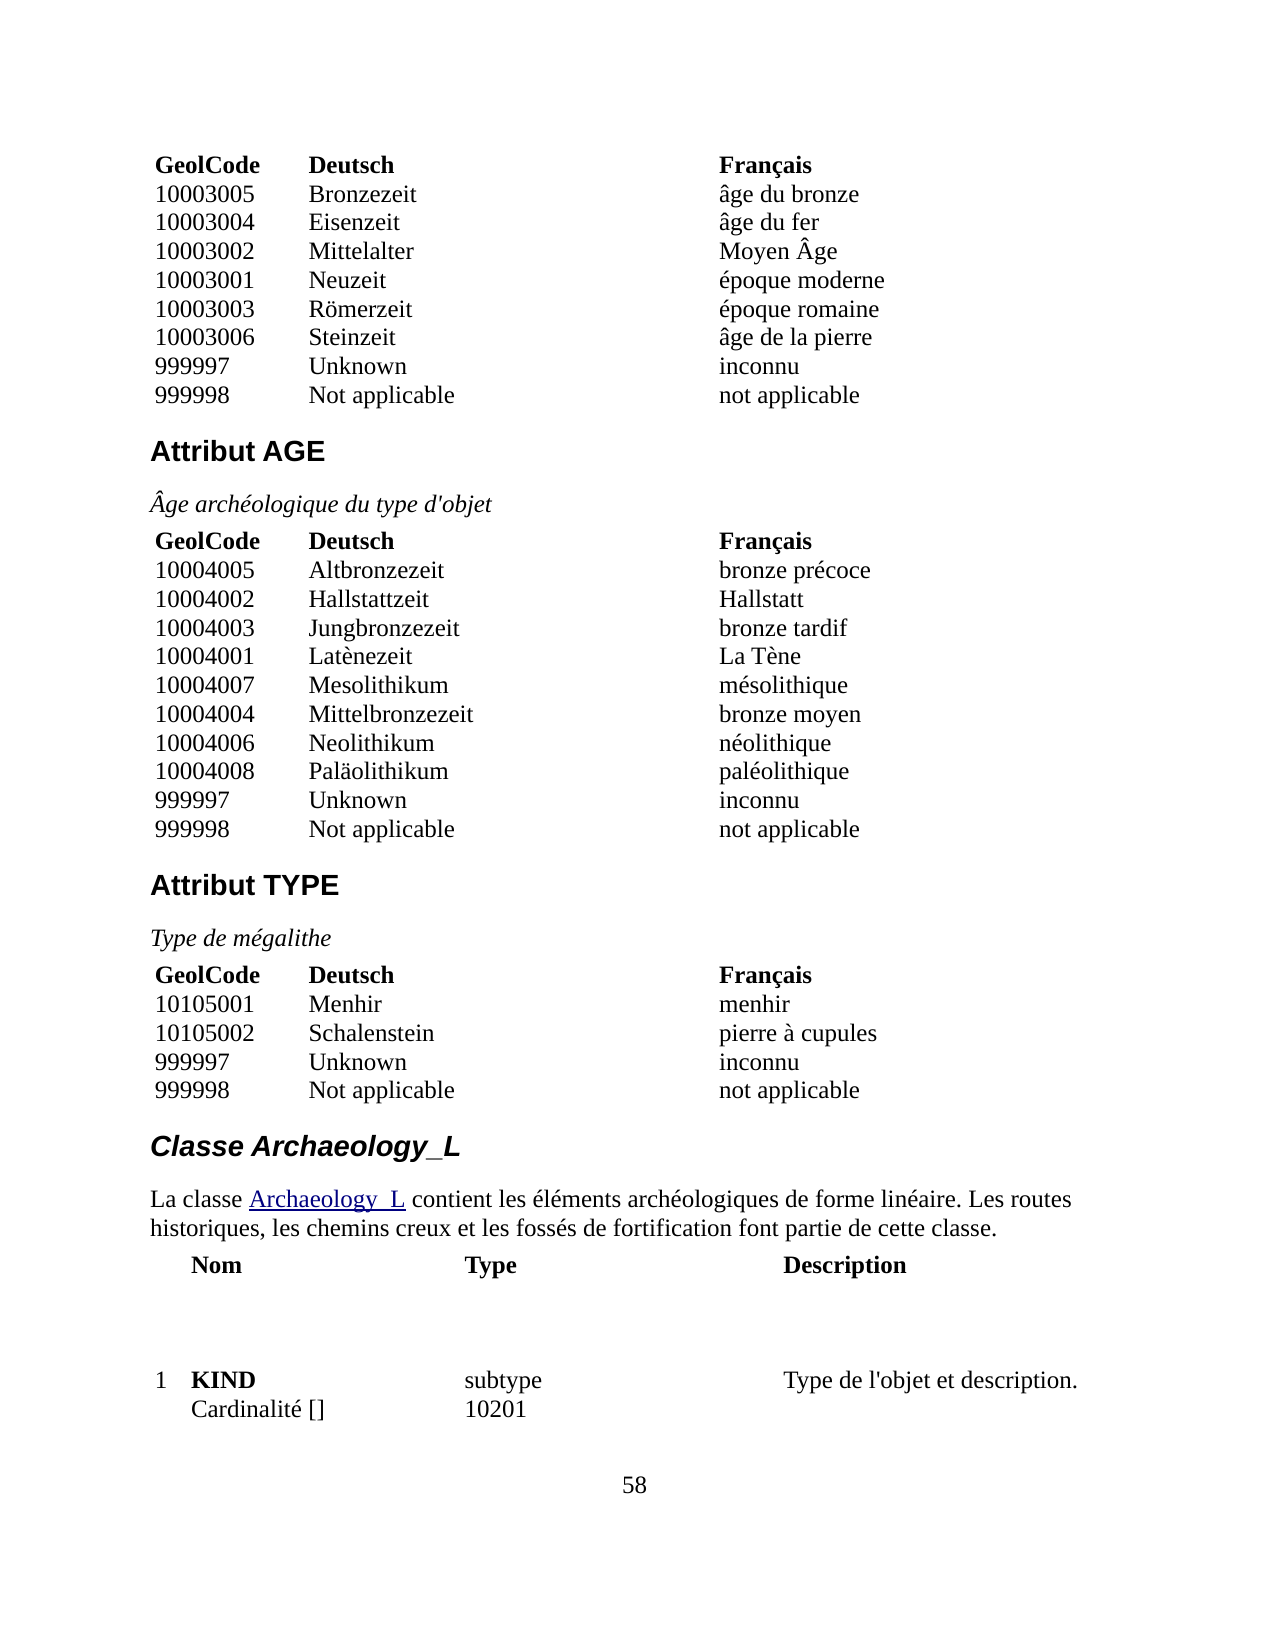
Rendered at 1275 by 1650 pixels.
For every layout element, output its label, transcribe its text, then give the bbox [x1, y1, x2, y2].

table_cell Latènezeit [304, 641, 714, 670]
table_cell Steinzeit [304, 323, 714, 351]
table_cell Neolithikum [304, 728, 714, 756]
table_cell 10201 [460, 1394, 779, 1423]
table_cell 10004007 [150, 670, 304, 699]
table_cell 10003005 [150, 179, 304, 207]
table_cell 999998 [150, 814, 304, 843]
table_cell pierre à cupules [714, 1018, 1125, 1047]
table_header GeolCode [150, 960, 304, 989]
table_cell subtype [460, 1366, 779, 1394]
table_cell 10004002 [150, 584, 304, 613]
subtitle Classe Archaeology_L [150, 1129, 1125, 1163]
table_cell 10004003 [150, 613, 304, 641]
table_cell âge de la pierre [714, 323, 1125, 351]
table_cell 999997 [150, 1047, 304, 1075]
table_cell KIND [186, 1366, 460, 1394]
table_cell Not applicable [304, 380, 714, 409]
table_cell Moyen Âge [714, 236, 1125, 265]
table_cell not applicable [714, 1075, 1125, 1104]
table_cell 10003001 [150, 265, 304, 294]
table_cell 10003003 [150, 294, 304, 322]
table_cell bronze moyen [714, 699, 1125, 728]
table_cell not applicable [714, 380, 1125, 409]
table_cell not applicable [714, 814, 1125, 843]
table_cell 10003004 [150, 208, 304, 236]
table_cell Bronzezeit [304, 179, 714, 207]
table_header Description [779, 1251, 1125, 1366]
table_cell 10004005 [150, 555, 304, 584]
table_cell inconnu [714, 785, 1125, 814]
table_cell Jungbronzezeit [304, 613, 714, 641]
table_cell 10004008 [150, 756, 304, 785]
table_cell âge du bronze [714, 179, 1125, 207]
table_cell [150, 1394, 186, 1423]
table_cell Not applicable [304, 814, 714, 843]
table_header Deutsch [304, 150, 714, 179]
table_cell Menhir [304, 989, 714, 1018]
table_cell Schalenstein [304, 1018, 714, 1047]
subtitle Attribut AGE [150, 434, 1125, 467]
text Type de mégalithe [150, 923, 1125, 951]
table_cell La Tène [714, 641, 1125, 670]
table_cell Unknown [304, 1047, 714, 1075]
subtitle Attribut TYPE [150, 868, 1125, 901]
table_cell 999997 [150, 785, 304, 814]
table_cell 10004006 [150, 728, 304, 756]
table_cell mésolithique [714, 670, 1125, 699]
table_header Français [714, 526, 1125, 555]
table_header GeolCode [150, 150, 304, 179]
table_cell Paläolithikum [304, 756, 714, 785]
table_header Français [714, 960, 1125, 989]
table_cell 999998 [150, 380, 304, 409]
table_cell 10105002 [150, 1018, 304, 1047]
table_cell Mesolithikum [304, 670, 714, 699]
table_cell 10003006 [150, 323, 304, 351]
table_cell 1 [150, 1366, 186, 1394]
table_cell Type de l'objet et description. [779, 1366, 1125, 1394]
table_cell inconnu [714, 351, 1125, 380]
table_header Français [714, 150, 1125, 179]
table_cell 10004001 [150, 641, 304, 670]
table_cell 10105001 [150, 989, 304, 1018]
table_cell Mittelbronzezeit [304, 699, 714, 728]
table_header [150, 1251, 186, 1366]
table_cell Not applicable [304, 1075, 714, 1104]
table_header Type [460, 1251, 779, 1366]
table_cell [779, 1394, 1125, 1423]
table_cell Unknown [304, 351, 714, 380]
table_cell paléolithique [714, 756, 1125, 785]
table_cell 999998 [150, 1075, 304, 1104]
table_cell âge du fer [714, 208, 1125, 236]
table_cell inconnu [714, 1047, 1125, 1075]
table_cell Mittelalter [304, 236, 714, 265]
table_cell menhir [714, 989, 1125, 1018]
table_cell Neuzeit [304, 265, 714, 294]
text La classe Archaeology_L contient les éléments archéologiques de forme linéaire. Les routes historiques, les chemins creux et les fossés de fortification font partie de cette classe. [150, 1184, 1125, 1242]
table_cell Hallstatt [714, 584, 1125, 613]
table_cell néolithique [714, 728, 1125, 756]
table_cell 10004004 [150, 699, 304, 728]
table_header Nom [186, 1251, 460, 1366]
table_cell époque romaine [714, 294, 1125, 322]
table_cell 999997 [150, 351, 304, 380]
table_cell Eisenzeit [304, 208, 714, 236]
table_cell Unknown [304, 785, 714, 814]
table_header Deutsch [304, 526, 714, 555]
text Âge archéologique du type d'objet [150, 489, 1125, 517]
table_cell 10003002 [150, 236, 304, 265]
table_header Deutsch [304, 960, 714, 989]
table_cell Römerzeit [304, 294, 714, 322]
table_header GeolCode [150, 526, 304, 555]
table_cell bronze précoce [714, 555, 1125, 584]
table_cell Altbronzezeit [304, 555, 714, 584]
table_cell époque moderne [714, 265, 1125, 294]
table_cell bronze tardif [714, 613, 1125, 641]
table_cell Hallstattzeit [304, 584, 714, 613]
table_cell Cardinalité [] [186, 1394, 460, 1423]
